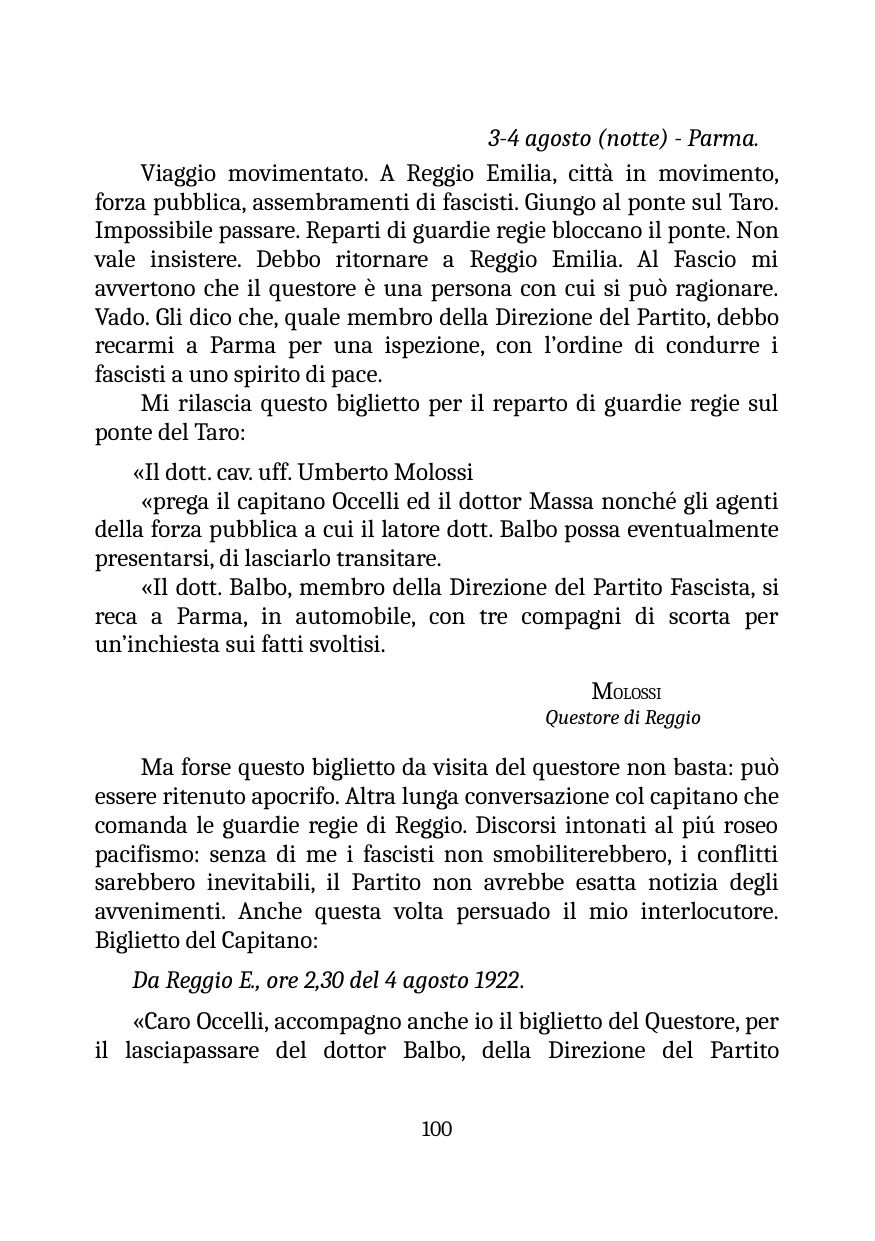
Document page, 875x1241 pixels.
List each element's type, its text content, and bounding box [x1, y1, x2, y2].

text 3-4 agosto (notte) - Parma. [94, 124, 762, 153]
text Mi rilascia questo biglietto per il reparto di guardie regie sul ponte del Taro: [94, 389, 779, 446]
text Da Reggio E., ore 2,30 del 4 agosto 1922. [94, 966, 779, 995]
text Viaggio movimentato. A Reggio Emilia, città in movimento, forza pubblica, assembramenti di fascisti. Giungo al ponte sul Taro. Impossibile passare. Reparti di guardie regie bloccano il ponte. Non vale insistere. Debbo ritornare a Reggio Emilia. Al Fascio mi avvertono che il questore è una persona con cui si può ragionare. Vado. Gli dico che, quale membro della Direzione del Partito, debbo recarmi a Parma per una ispezione, con l’ordine di condurre i fascisti a uno spirito di pace. [94, 159, 779, 389]
text «Il dott. cav. uff. Umberto Molossi [94, 458, 779, 487]
text «Caro Occelli, accompagno anche io il biglietto del Questore, per il lasciapassare del dottor Balbo, della Direzione del Partito [94, 1007, 779, 1064]
text «Il dott. Balbo, membro della Direzione del Partito Fascista, si reca a Parma, in automobile, con tre compagni di scorta per un’inchiesta sui fatti svoltisi. [94, 573, 779, 659]
text Molossi [94, 677, 661, 706]
text «prega il capitano Occelli ed il dottor Massa nonché gli agenti della forza pubblica a cui il latore dott. Balbo possa eventualmente presentarsi, di lasciarlo transitare. [94, 487, 779, 573]
text Questore di Reggio [94, 706, 703, 729]
text Ma forse questo biglietto da visita del questore non basta: può essere ritenuto apocrifo. Altra lunga conversazione col capitano che comanda le guardie regie di Reggio. Discorsi intonati al piú roseo pacifismo: senza di me i fascisti non smobiliterebbero, i conflitti sarebbero inevitabili, il Partito non avrebbe esatta notizia degli avvenimenti. Anche questa volta persuado il mio interlocutore. Biglietto del Capitano: [94, 753, 779, 954]
